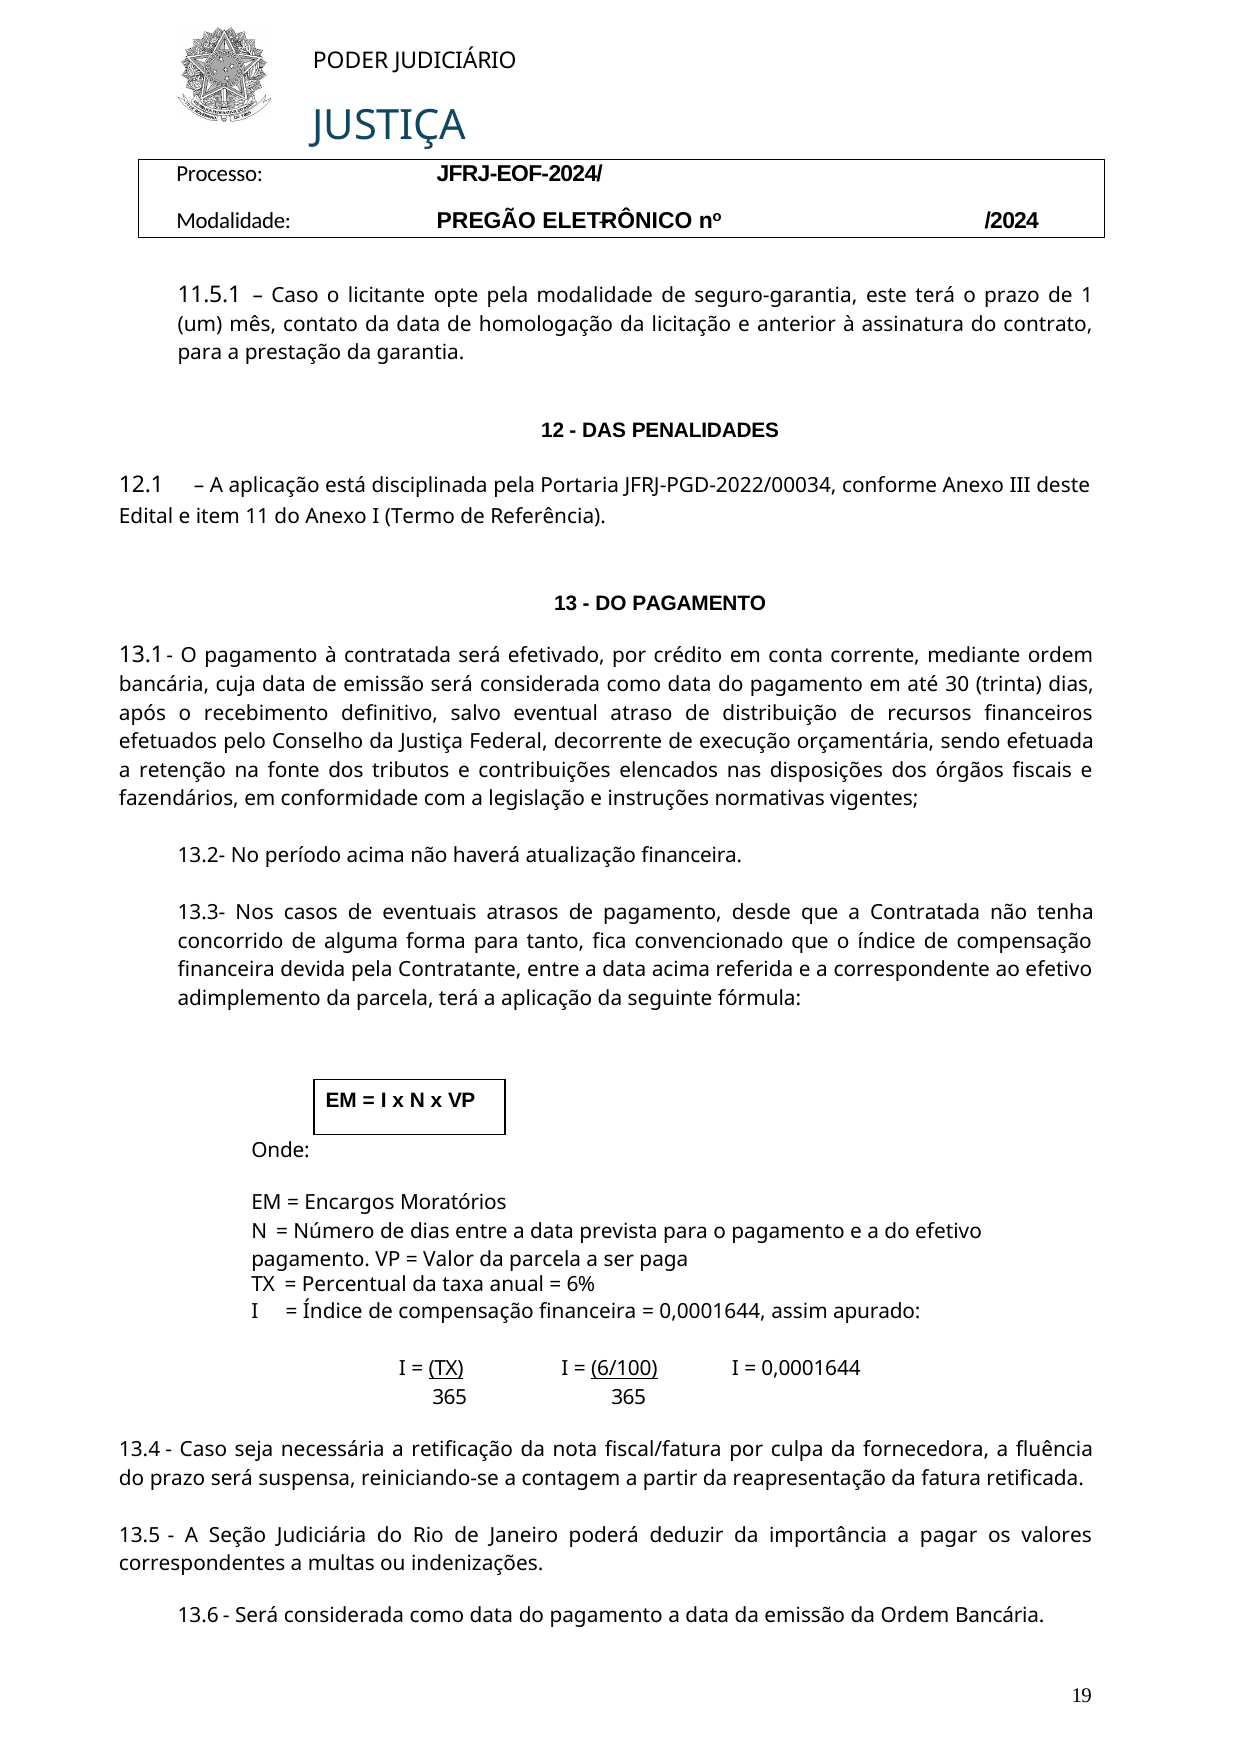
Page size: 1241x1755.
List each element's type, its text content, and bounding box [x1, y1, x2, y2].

subtitle JUSTIÇA [313, 95, 1143, 152]
text N = Número de dias entre a data prevista para o pagamento e a do efetivo pagamento. VP = Valor da parcela a ser paga [251, 1216, 1075, 1273]
list – A aplicação está disciplinada pela Portaria JFRJ-PGD-2022/00034, conforme Anexo III deste Edital e item 11 do Anexo I (Termo de Referência). [119, 468, 1091, 530]
text 13.2- No período acima não haverá atualização financeira. [177, 840, 1143, 869]
text TX = Percentual da taxa anual = 6% [251, 1273, 1143, 1296]
list - DAS PENALIDADES [177, 418, 1143, 442]
list - Será considerada como data do pagamento a data da emissão da Ordem Bancária. [177, 1600, 1143, 1629]
list - Caso seja necessária a retificação da nota fiscal/fatura por culpa da fornecedora, a fluência do prazo será suspensa, reiniciando-se a contagem a partir da reapresentação da fatura retificada. [119, 1434, 1094, 1491]
list - O pagamento à contratada será efetivado, por crédito em conta corrente, mediante ordem bancária, cuja data de emissão será considerada como data do pagamento em até 30 (trinta) dias, após o recebimento definitivo, salvo eventual atraso de distribuição de recursos financeiros efetuados pelo Conselho da Justiça Federal, decorrente de execução orçamentária, sendo efetuada a retenção na fonte dos tributos e contribuições elencados nas disposições dos órgãos fiscais e fazendários, em conformidade com a legislação e instruções normativas vigentes; [119, 638, 1094, 812]
list - A Seção Judiciária do Rio de Janeiro poderá deduzir da importância a pagar os valores correspondentes a multas ou indenizações. [119, 1520, 1093, 1577]
text EM = I x N x VP [325, 1088, 504, 1112]
list – Caso o licitante opte pela modalidade de seguro-garantia, este terá o prazo de 1 (um) mês, contato da data de homologação da licitação e anterior à assinatura do contrato, para a prestação da garantia. [177, 278, 1094, 366]
list - DO PAGAMENTO [177, 591, 1143, 614]
text PODER JUDICIÁRIO [313, 43, 1143, 75]
text I = (TX) I = (6/100) I = 0,0001644 [398, 1353, 1143, 1382]
text Onde: [251, 1076, 1143, 1164]
text I = Índice de compensação financeira = 0,0001644, assim apurado: [251, 1297, 1143, 1325]
text EM = Encargos Moratórios [251, 1187, 1143, 1216]
text 365 365 [432, 1382, 1143, 1410]
text 13.3- Nos casos de eventuais atrasos de pagamento, desde que a Contratada não tenha concorrido de alguma forma para tanto, fica convencionado que o índice de compensação financeira devida pela Contratante, entre a data acima referida e a correspondente ao efetivo adimplemento da parcela, terá a aplicação da seguinte fórmula: [177, 897, 1094, 1011]
